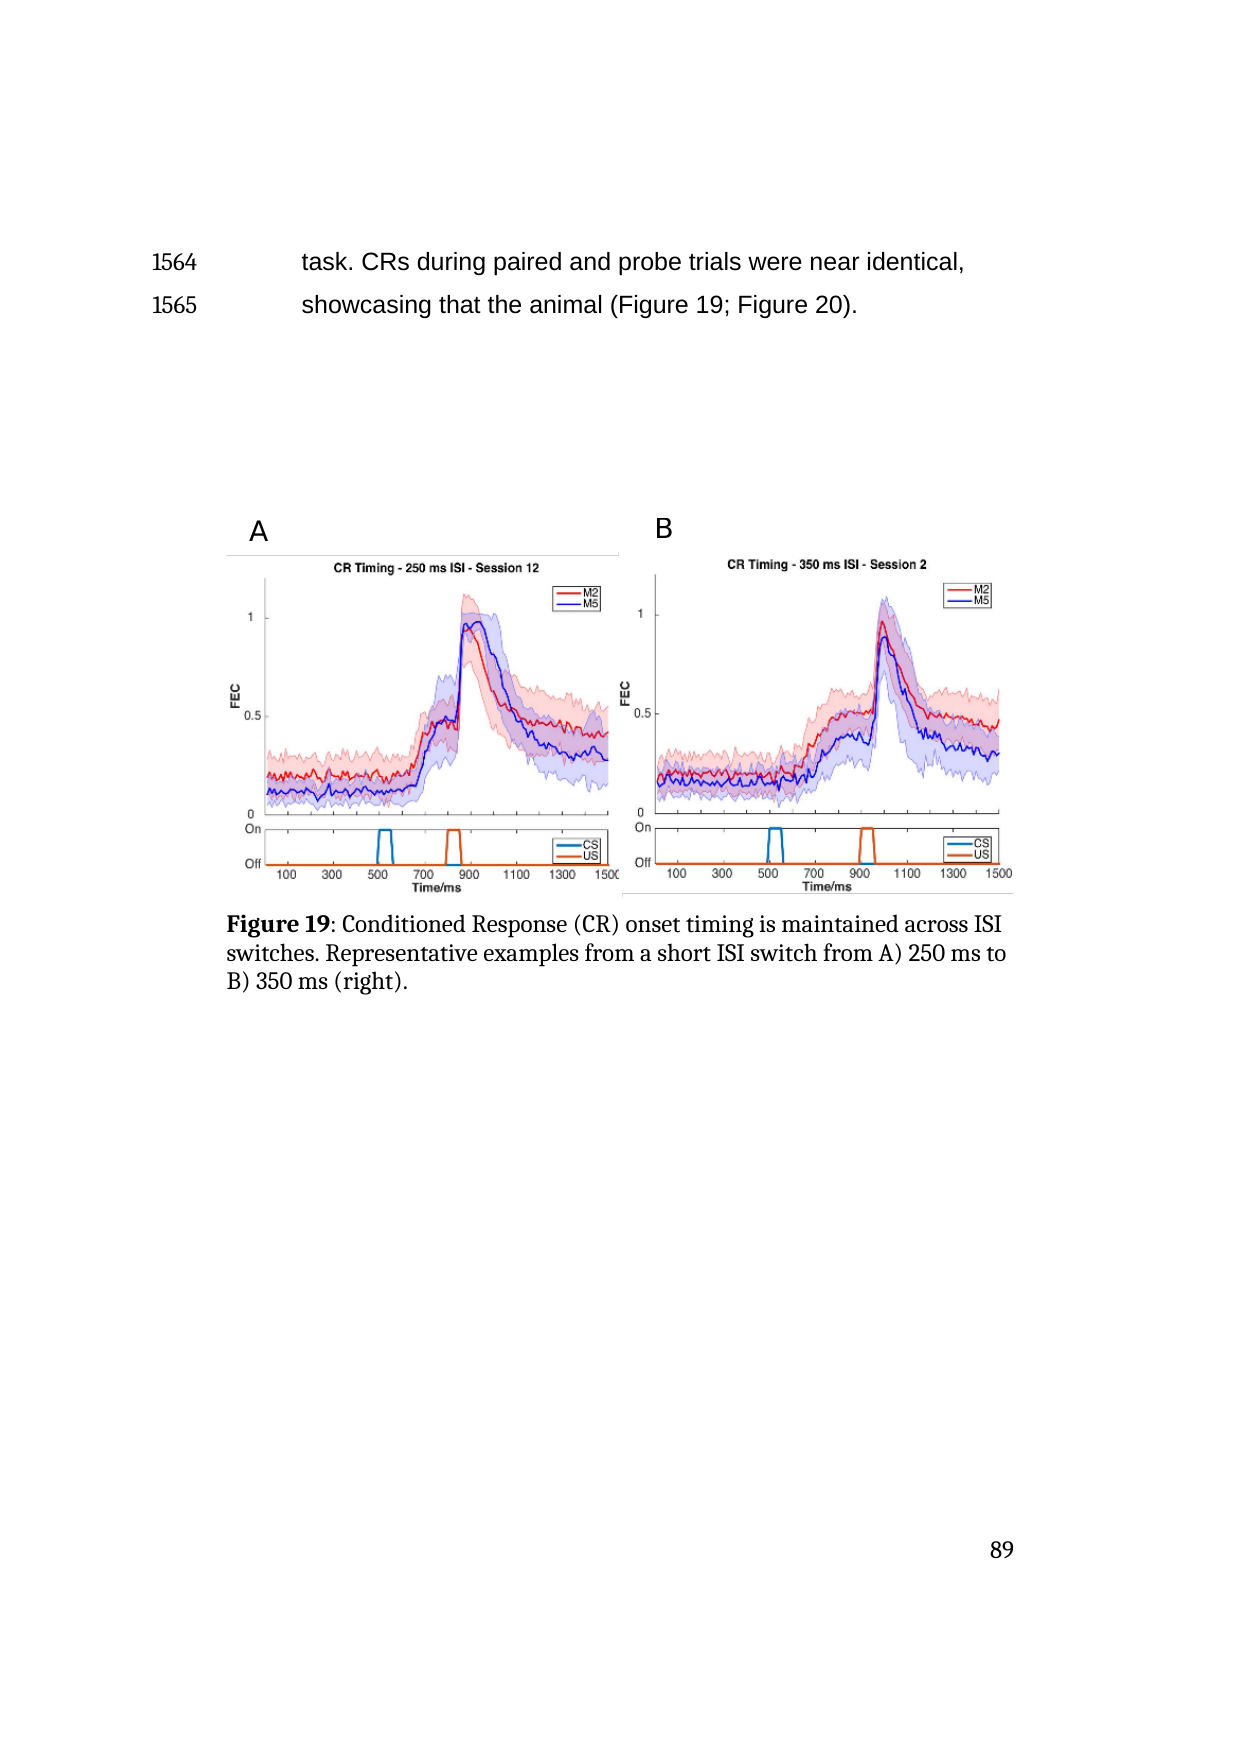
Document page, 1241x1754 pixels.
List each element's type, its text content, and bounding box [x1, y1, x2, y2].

text Figure 19: Conditioned Response (CR) onset timing is maintained across ISI switches. Representative examples from a short ISI switch from A) 250 ms to B) 350 ms (right). [226, 897, 1014, 996]
list task. CRs during paired and probe trials were near identical, showcasing that the animal (Figure 19; Figure 20). [264, 247, 1014, 319]
